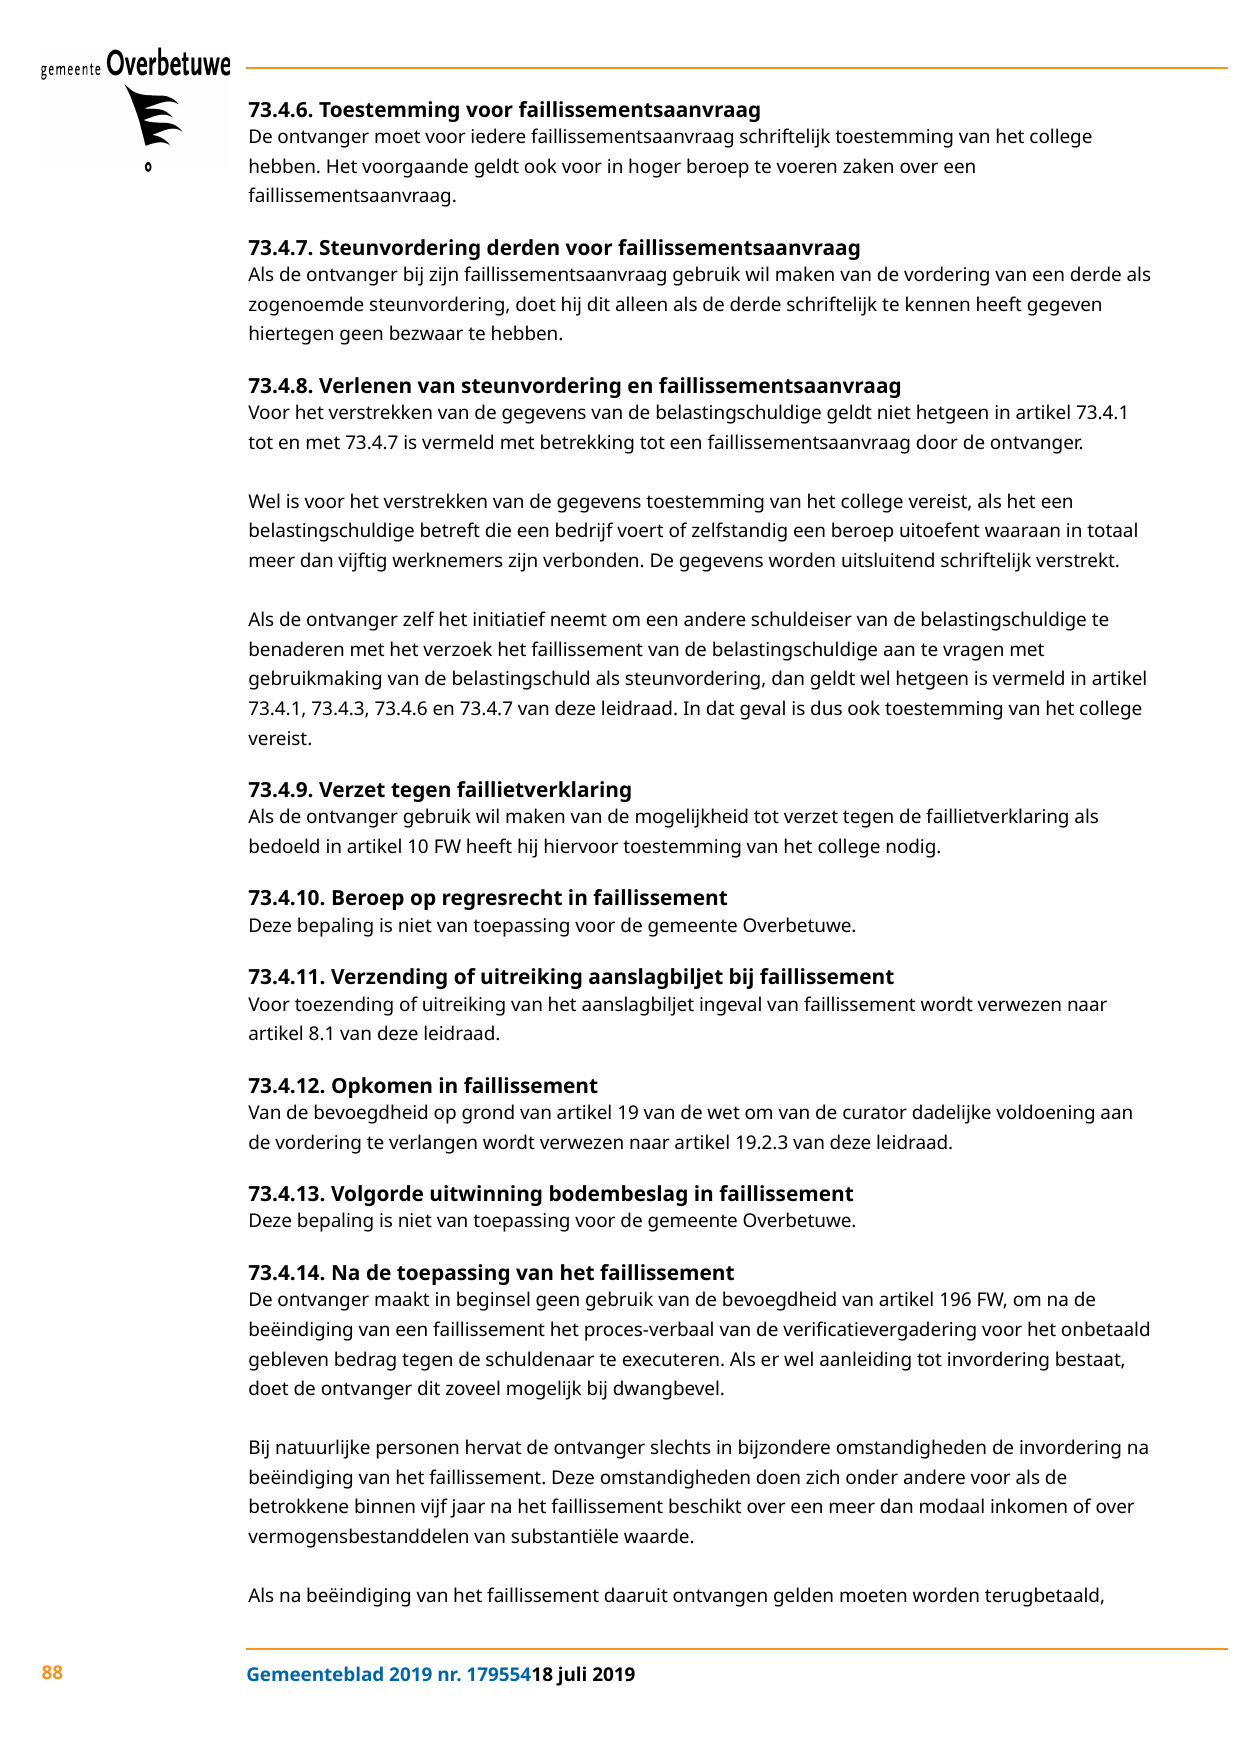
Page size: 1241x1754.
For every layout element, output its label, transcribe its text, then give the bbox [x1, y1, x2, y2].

text 73.4.8. Verlenen van steunvordering en faillissementsaanvraag [248, 371, 1152, 399]
text Voor het verstrekken van de gegevens van de belastingschuldige geldt niet hetgeen in artikel 73.4.1 tot en met 73.4.7 is vermeld met betrekking tot een faillissementsaanvraag door de ontvanger. [248, 399, 1152, 454]
text 73.4.11. Verzending of uitreiking aanslagbiljet bij faillissement [248, 962, 1152, 991]
picture [41, 47, 231, 172]
text Deze bepaling is niet van toepassing voor de gemeente Overbetuwe. [248, 1208, 1152, 1233]
text De ontvanger moet voor iedere faillissementsaanvraag schriftelijk toestemming van het college hebben. Het voorgaande geldt ook voor in hoger beroep te voeren zaken over een faillissementsaanvraag. [248, 123, 1152, 208]
text 73.4.6. Toestemming voor faillissementsaanvraag [248, 95, 1152, 123]
text Als na beëindiging van het faillissement daaruit ontvangen gelden moeten worden terugbetaald, [248, 1582, 1152, 1608]
text Wel is voor het verstrekken van de gegevens toestemming van het college vereist, als het een belastingschuldige betreft die een bedrijf voert of zelfstandig een beroep uitoefent waaraan in totaal meer dan vijftig werknemers zijn verbonden. De gegevens worden uitsluitend schriftelijk verstrekt. [248, 488, 1152, 573]
text Bij natuurlijke personen hervat de ontvanger slechts in bijzondere omstandigheden de invordering na beëindiging van het faillissement. Deze omstandigheden doen zich onder andere voor als de betrokkene binnen vijf jaar na het faillissement beschikt over een meer dan modaal inkomen of over vermogensbestanddelen van substantiële waarde. [248, 1434, 1152, 1549]
text 73.4.14. Na de toepassing van het faillissement [248, 1258, 1152, 1287]
text Van de bevoegdheid op grond van artikel 19 van de wet om van de curator dadelijke voldoening aan de vordering te verlangen wordt verwezen naar artikel 19.2.3 van deze leidraad. [248, 1099, 1152, 1154]
text 73.4.10. Beroep op regresrecht in faillissement [248, 883, 1152, 912]
text Deze bepaling is niet van toepassing voor de gemeente Overbetuwe. [248, 912, 1152, 938]
text 73.4.12. Opkomen in faillissement [248, 1071, 1152, 1099]
text Als de ontvanger zelf het initiatief neemt om een andere schuldeiser van de belastingschuldige te benaderen met het verzoek het faillissement van de belastingschuldige aan te vragen met gebruikmaking van de belastingschuld als steunvordering, dan geldt wel hetgeen is vermeld in artikel 73.4.1, 73.4.3, 73.4.6 en 73.4.7 van deze leidraad. In dat geval is dus ook toestemming van het college vereist. [248, 606, 1152, 750]
text Als de ontvanger gebruik wil maken van de mogelijkheid tot verzet tegen de faillietverklaring als bedoeld in artikel 10 FW heeft hij hiervoor toestemming van het college nodig. [248, 803, 1152, 859]
text 73.4.9. Verzet tegen faillietverklaring [248, 775, 1152, 803]
text Voor toezending of uitreiking van het aanslagbiljet ingeval van faillissement wordt verwezen naar artikel 8.1 van deze leidraad. [248, 991, 1152, 1046]
text 73.4.13. Volgorde uitwinning bodembeslag in faillissement [248, 1179, 1152, 1208]
text 73.4.7. Steunvordering derden voor faillissementsaanvraag [248, 233, 1152, 261]
text De ontvanger maakt in beginsel geen gebruik van de bevoegdheid van artikel 196 FW, om na de beëindiging van een faillissement het proces-verbaal van de verificatievergadering voor het onbetaald gebleven bedrag tegen de schuldenaar te executeren. Als er wel aanleiding tot invordering bestaat, doet de ontvanger dit zoveel mogelijk bij dwangbevel. [248, 1287, 1152, 1401]
text Als de ontvanger bij zijn faillissementsaanvraag gebruik wil maken van de vordering van een derde als zogenoemde steunvordering, doet hij dit alleen als de derde schriftelijk te kennen heeft gegeven hiertegen geen bezwaar te hebben. [248, 261, 1152, 346]
